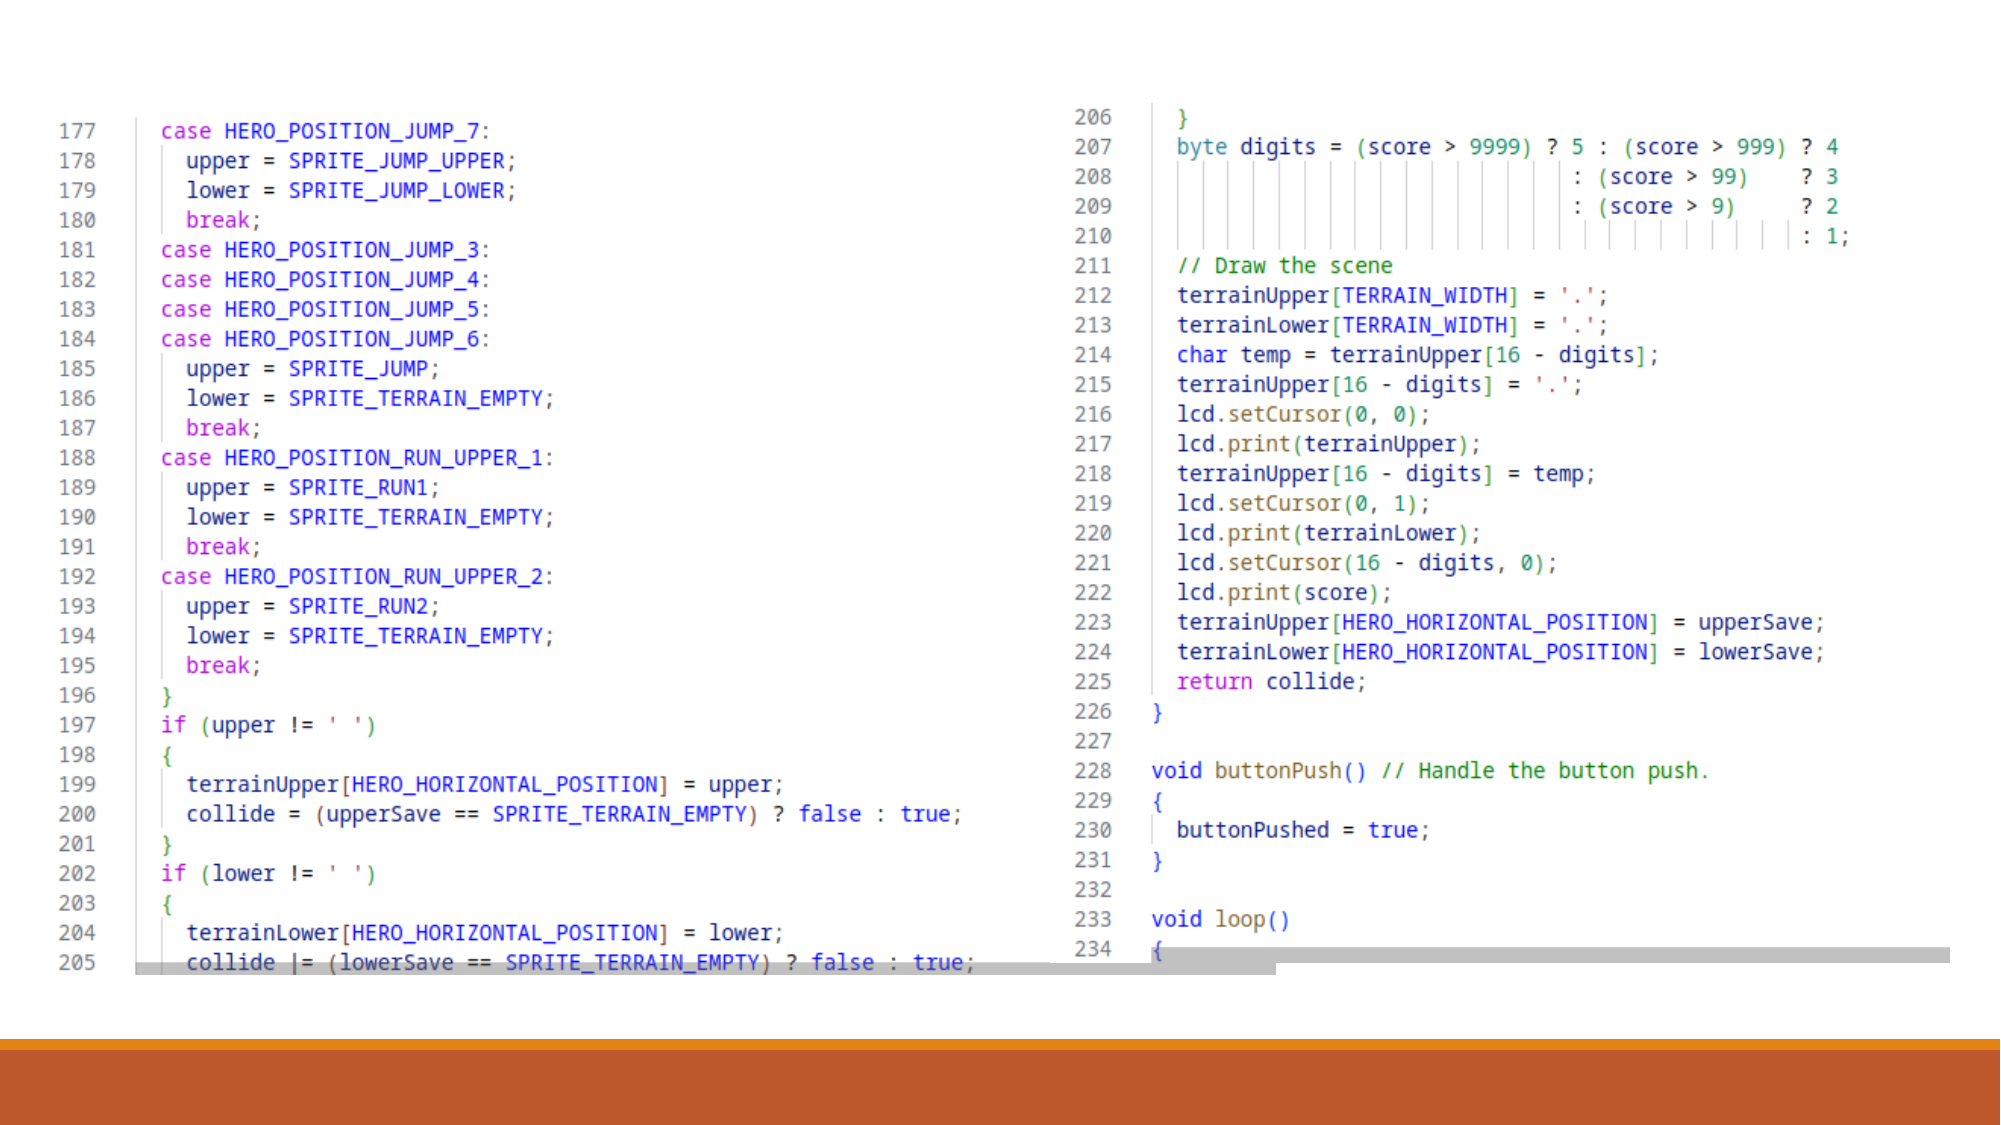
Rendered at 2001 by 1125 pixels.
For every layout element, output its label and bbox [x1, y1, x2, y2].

picture [37, 103, 1950, 976]
